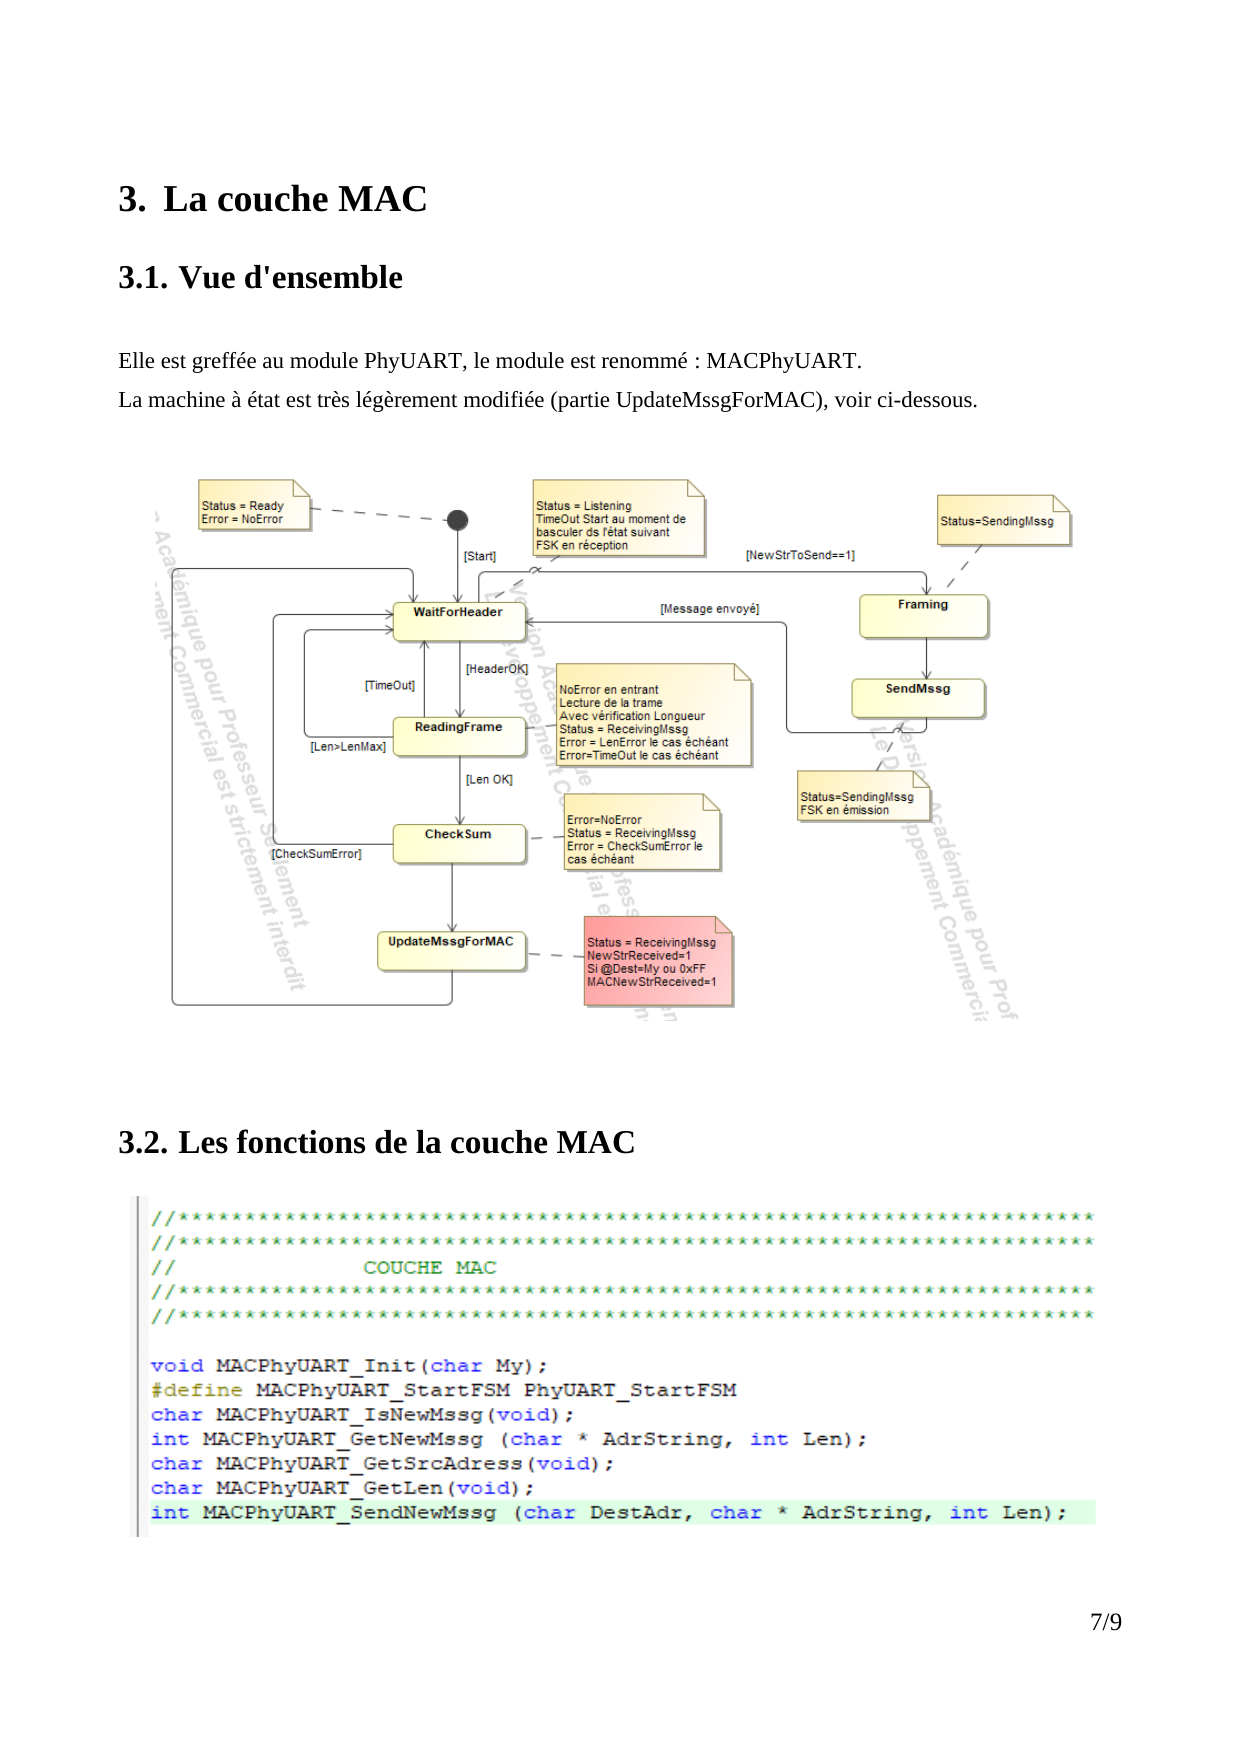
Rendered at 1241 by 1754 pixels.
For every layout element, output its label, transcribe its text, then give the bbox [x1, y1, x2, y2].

subtitle Les fonctions de la couche MAC [118, 1123, 1122, 1161]
subtitle Vue d'ensemble [118, 257, 1122, 296]
text Elle est greffée au module PhyUART, le module est renommé : MACPhyUART. [118, 347, 1122, 373]
text La machine à état est très légèrement modifiée (partie UpdateMssgForMAC), voir ci-dessous. [118, 386, 1122, 412]
subtitle La couche MAC [118, 176, 1122, 220]
